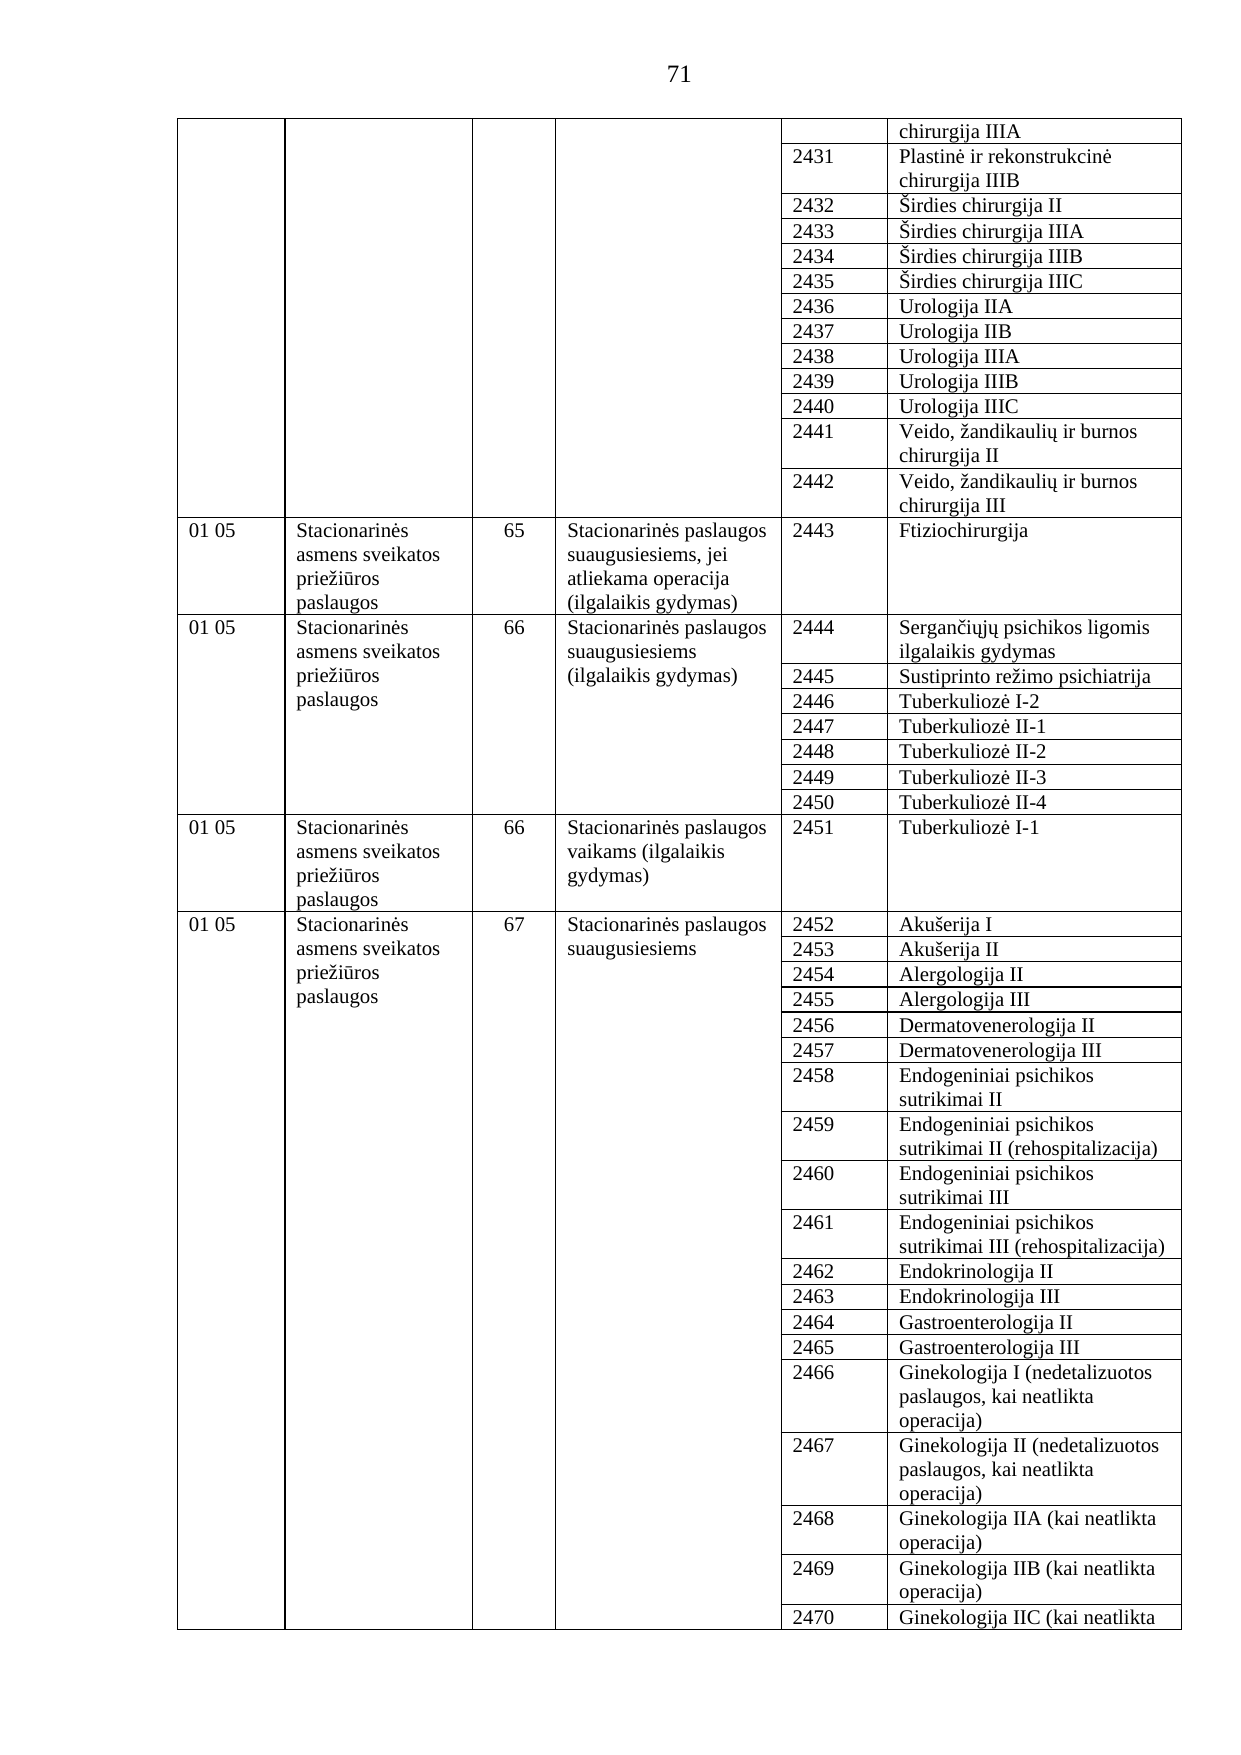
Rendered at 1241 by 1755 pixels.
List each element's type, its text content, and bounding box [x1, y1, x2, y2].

table_cell 2461 [782, 1210, 887, 1258]
table_cell Tuberkuliozė I-2 [888, 689, 1181, 713]
table_cell Veido, žandikaulių ir burnos chirurgija III [888, 469, 1181, 517]
table_cell Endogeniniai psichikos sutrikimai III (rehospitalizacija) [888, 1210, 1181, 1258]
table_cell 2435 [782, 269, 887, 293]
table_cell Alergologija II [888, 962, 1181, 986]
table_cell Ginekologija II (nedetalizuotos paslaugos, kai neatlikta operacija) [888, 1433, 1181, 1505]
table_cell Endogeniniai psichikos sutrikimai II [888, 1063, 1181, 1111]
table_cell Tuberkuliozė II-1 [888, 714, 1181, 738]
table_cell Urologija IIIC [888, 394, 1181, 418]
table_cell Tuberkuliozė II-4 [888, 790, 1181, 814]
table_cell chirurgija IIIA [888, 119, 1181, 143]
table_cell 2437 [782, 319, 887, 343]
table_cell 2434 [782, 244, 887, 268]
table_cell 01 05 [178, 518, 284, 614]
table_cell 2455 [782, 988, 887, 1011]
table_cell 2448 [782, 740, 887, 763]
table_cell Stacionarinės asmens sveikatos priežiūros paslaugos [286, 518, 472, 614]
table_cell [556, 119, 781, 517]
table_cell 2462 [782, 1259, 887, 1283]
table_cell Širdies chirurgija IIIA [888, 219, 1181, 243]
table_cell Stacionarinės paslaugos suaugusiesiems, jei atliekama operacija (ilgalaikis gydymas) [556, 518, 781, 614]
table_cell 2468 [782, 1506, 887, 1554]
table_cell Širdies chirurgija II [888, 194, 1181, 217]
table_cell 01 05 [178, 615, 284, 814]
table_cell Akušerija I [888, 912, 1181, 936]
table_cell Ginekologija IIA (kai neatlikta operacija) [888, 1506, 1181, 1554]
table_cell Dermatovenerologija III [888, 1038, 1181, 1062]
table_cell Ginekologija IIB (kai neatlikta operacija) [888, 1555, 1181, 1603]
table_cell Gastroenterologija III [888, 1335, 1181, 1359]
table_cell Širdies chirurgija IIIC [888, 269, 1181, 293]
table_cell 2452 [782, 912, 887, 936]
table_cell Stacionarinės paslaugos vaikams (ilgalaikis gydymas) [556, 815, 781, 911]
table_cell 2463 [782, 1285, 887, 1308]
table_cell Tuberkuliozė I-1 [888, 815, 1181, 911]
table_cell 2442 [782, 469, 887, 517]
table_cell Stacionarinės paslaugos suaugusiesiems (ilgalaikis gydymas) [556, 615, 781, 814]
table_cell Dermatovenerologija II [888, 1013, 1181, 1037]
table_cell 2441 [782, 419, 887, 467]
table_cell 2465 [782, 1335, 887, 1359]
table_cell 2458 [782, 1063, 887, 1111]
table_cell 2460 [782, 1161, 887, 1209]
table_cell 67 [473, 912, 555, 1629]
table_cell 2432 [782, 194, 887, 217]
table_cell 01 05 [178, 912, 284, 1629]
table_cell Akušerija II [888, 937, 1181, 961]
table_cell 2459 [782, 1112, 887, 1160]
table_cell 2438 [782, 344, 887, 368]
table_cell 2433 [782, 219, 887, 243]
table_cell Stacionarinės asmens sveikatos priežiūros paslaugos [286, 815, 472, 911]
table_cell Urologija IIIA [888, 344, 1181, 368]
table_cell 2431 [782, 144, 887, 192]
table_cell 2451 [782, 815, 887, 911]
table_cell 2466 [782, 1360, 887, 1432]
table_cell 2447 [782, 714, 887, 738]
table_cell 01 05 [178, 815, 284, 911]
table_cell Stacionarinės asmens sveikatos priežiūros paslaugos [286, 912, 472, 1629]
table_cell Tuberkuliozė II-2 [888, 740, 1181, 763]
table_cell 2453 [782, 937, 887, 961]
table_cell Stacionarinės asmens sveikatos priežiūros paslaugos [286, 615, 472, 814]
table_cell 65 [473, 518, 555, 614]
table_cell [286, 119, 472, 517]
table_cell Ftiziochirurgija [888, 518, 1181, 614]
table_cell Ginekologija I (nedetalizuotos paslaugos, kai neatlikta operacija) [888, 1360, 1181, 1432]
table_cell [782, 119, 887, 143]
table_cell 2470 [782, 1605, 887, 1629]
table_cell Stacionarinės paslaugos suaugusiesiems [556, 912, 781, 1629]
table_cell 2443 [782, 518, 887, 614]
table_cell 2445 [782, 664, 887, 688]
table_cell 2456 [782, 1013, 887, 1037]
table_cell Ginekologija IIC (kai neatlikta [888, 1605, 1181, 1629]
table_cell 2446 [782, 689, 887, 713]
table_cell 2464 [782, 1310, 887, 1334]
table_cell 2440 [782, 394, 887, 418]
table_cell 66 [473, 815, 555, 911]
table_cell 2439 [782, 369, 887, 393]
table_cell Tuberkuliozė II-3 [888, 765, 1181, 789]
table_cell Gastroenterologija II [888, 1310, 1181, 1334]
table_cell Veido, žandikaulių ir burnos chirurgija II [888, 419, 1181, 467]
table_cell 2449 [782, 765, 887, 789]
table_cell Širdies chirurgija IIIB [888, 244, 1181, 268]
table_cell 2444 [782, 615, 887, 663]
table_cell Endogeniniai psichikos sutrikimai III [888, 1161, 1181, 1209]
table_cell Urologija IIA [888, 294, 1181, 318]
table_cell Plastinė ir rekonstrukcinė chirurgija IIIB [888, 144, 1181, 192]
table_cell Urologija IIB [888, 319, 1181, 343]
table_cell Alergologija III [888, 988, 1181, 1011]
table_cell Endokrinologija III [888, 1285, 1181, 1308]
table_cell Endokrinologija II [888, 1259, 1181, 1283]
table_cell [178, 119, 284, 517]
table_cell 2469 [782, 1555, 887, 1603]
table_cell [473, 119, 555, 517]
table_cell 66 [473, 615, 555, 814]
table_cell Sustiprinto režimo psichiatrija [888, 664, 1181, 688]
table_cell 2454 [782, 962, 887, 986]
table_cell Endogeniniai psichikos sutrikimai II (rehospitalizacija) [888, 1112, 1181, 1160]
table_cell Sergančiųjų psichikos ligomis ilgalaikis gydymas [888, 615, 1181, 663]
table_cell 2436 [782, 294, 887, 318]
table_cell 2450 [782, 790, 887, 814]
table_cell 2467 [782, 1433, 887, 1505]
table_cell 2457 [782, 1038, 887, 1062]
table_cell Urologija IIIB [888, 369, 1181, 393]
